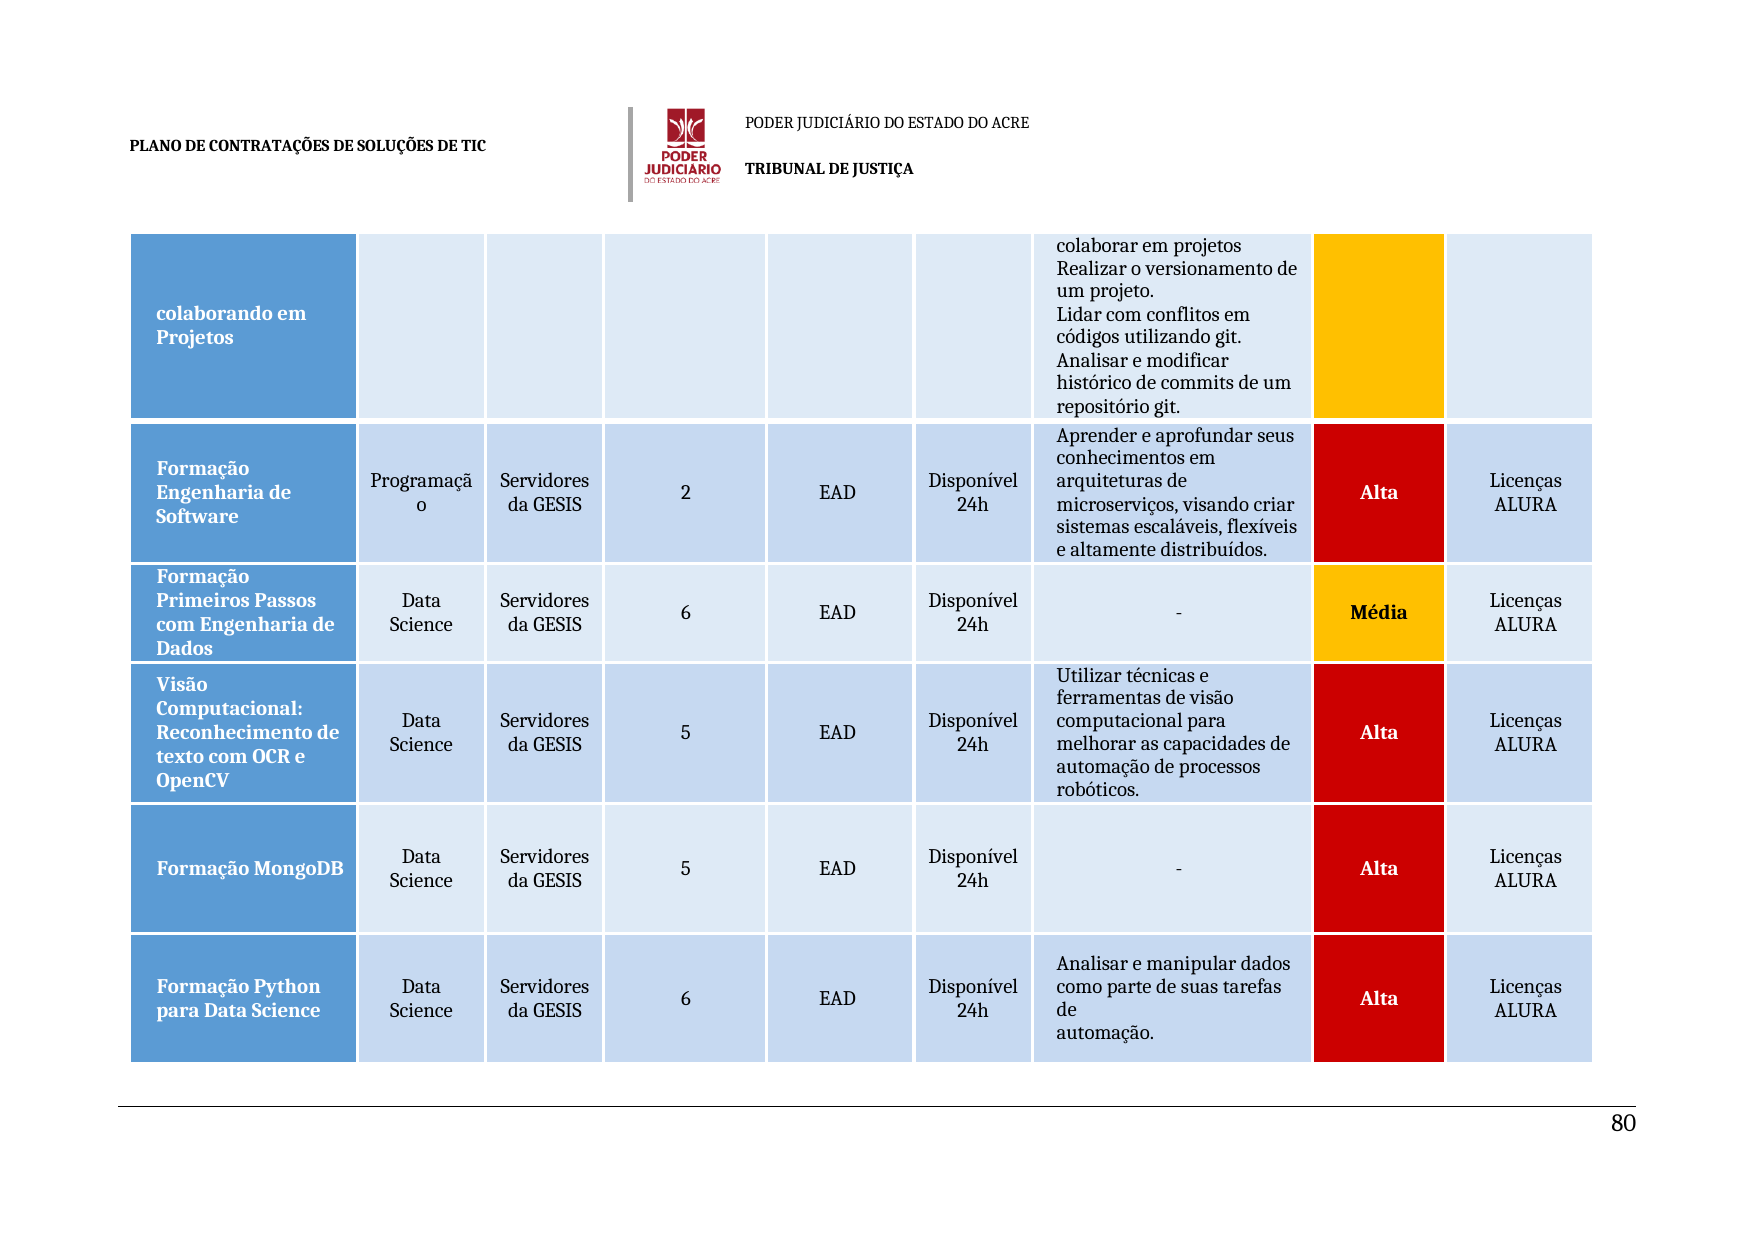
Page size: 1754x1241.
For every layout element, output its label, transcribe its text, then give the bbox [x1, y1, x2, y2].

table_cell [1447, 234, 1592, 418]
picture [641, 106, 723, 186]
table_cell Formação MongoDB [131, 805, 356, 932]
table_cell Licenças ALURA [1447, 664, 1592, 802]
table_cell Data Science [359, 664, 484, 802]
table_cell Formação Python para Data Science [131, 935, 356, 1062]
table_cell Disponível 24h [916, 805, 1031, 932]
table_cell Data Science [359, 935, 484, 1062]
table_cell 5 [605, 664, 765, 802]
table_cell Data Science [359, 565, 484, 661]
table_cell Formação Primeiros Passos com Engenharia de Dados [131, 565, 356, 661]
table_cell EAD [768, 935, 912, 1062]
table_cell Utilizar técnicas e ferramentas de visão computacional para melhorar as capacidades de automação de processos robóticos. [1034, 664, 1311, 802]
table_cell - [1034, 805, 1311, 932]
table_cell Licenças ALURA [1447, 565, 1592, 661]
table_cell Analisar e manipular dados como parte de suas tarefas de automação. [1034, 935, 1311, 1062]
table_cell Formação Engenharia de Software [131, 424, 356, 562]
table_cell Alta [1314, 805, 1444, 932]
table_cell Licenças ALURA [1447, 805, 1592, 932]
table_cell EAD [768, 565, 912, 661]
table_cell Disponível 24h [916, 935, 1031, 1062]
table_cell [487, 234, 602, 418]
table_cell Disponível 24h [916, 424, 1031, 562]
table_cell Servidores da GESIS [487, 935, 602, 1062]
table_cell Visão Computacional: Reconhecimento de texto com OCR e OpenCV [131, 664, 356, 802]
table_cell colaborar em projetos Realizar o versionamento de um projeto. Lidar com conflitos em códigos utilizando git. Analisar e modificar histórico de commits de um repositório git. [1034, 234, 1311, 418]
table_cell Programação [359, 424, 484, 562]
table_cell [1314, 234, 1444, 418]
table_cell Licenças ALURA [1447, 424, 1592, 562]
table_cell [359, 234, 484, 418]
table_cell Servidores da GESIS [487, 424, 602, 562]
table_cell Servidores da GESIS [487, 664, 602, 802]
table_cell EAD [768, 424, 912, 562]
table_cell [916, 234, 1031, 418]
table_cell Alta [1314, 424, 1444, 562]
table_cell EAD [768, 664, 912, 802]
table_cell - [1034, 565, 1311, 661]
table_cell [768, 234, 912, 418]
table_cell Média [1314, 565, 1444, 661]
table_cell 6 [605, 935, 765, 1062]
table_cell Servidores da GESIS [487, 565, 602, 661]
table_cell EAD [768, 805, 912, 932]
table_cell Licenças ALURA [1447, 935, 1592, 1062]
table_cell 2 [605, 424, 765, 562]
table_cell Data Science [359, 805, 484, 932]
table_cell 5 [605, 805, 765, 932]
table_cell Alta [1314, 664, 1444, 802]
table_cell Aprender e aprofundar seus conhecimentos em arquiteturas de microserviços, visando criar sistemas escaláveis, flexíveis e altamente distribuídos. [1034, 424, 1311, 562]
table_cell Disponível 24h [916, 565, 1031, 661]
table_cell Servidores da GESIS [487, 805, 602, 932]
table_cell Disponível 24h [916, 664, 1031, 802]
table_cell colaborando em Projetos [131, 234, 356, 418]
table_cell [605, 234, 765, 418]
table_cell 6 [605, 565, 765, 661]
table_cell Alta [1314, 935, 1444, 1062]
